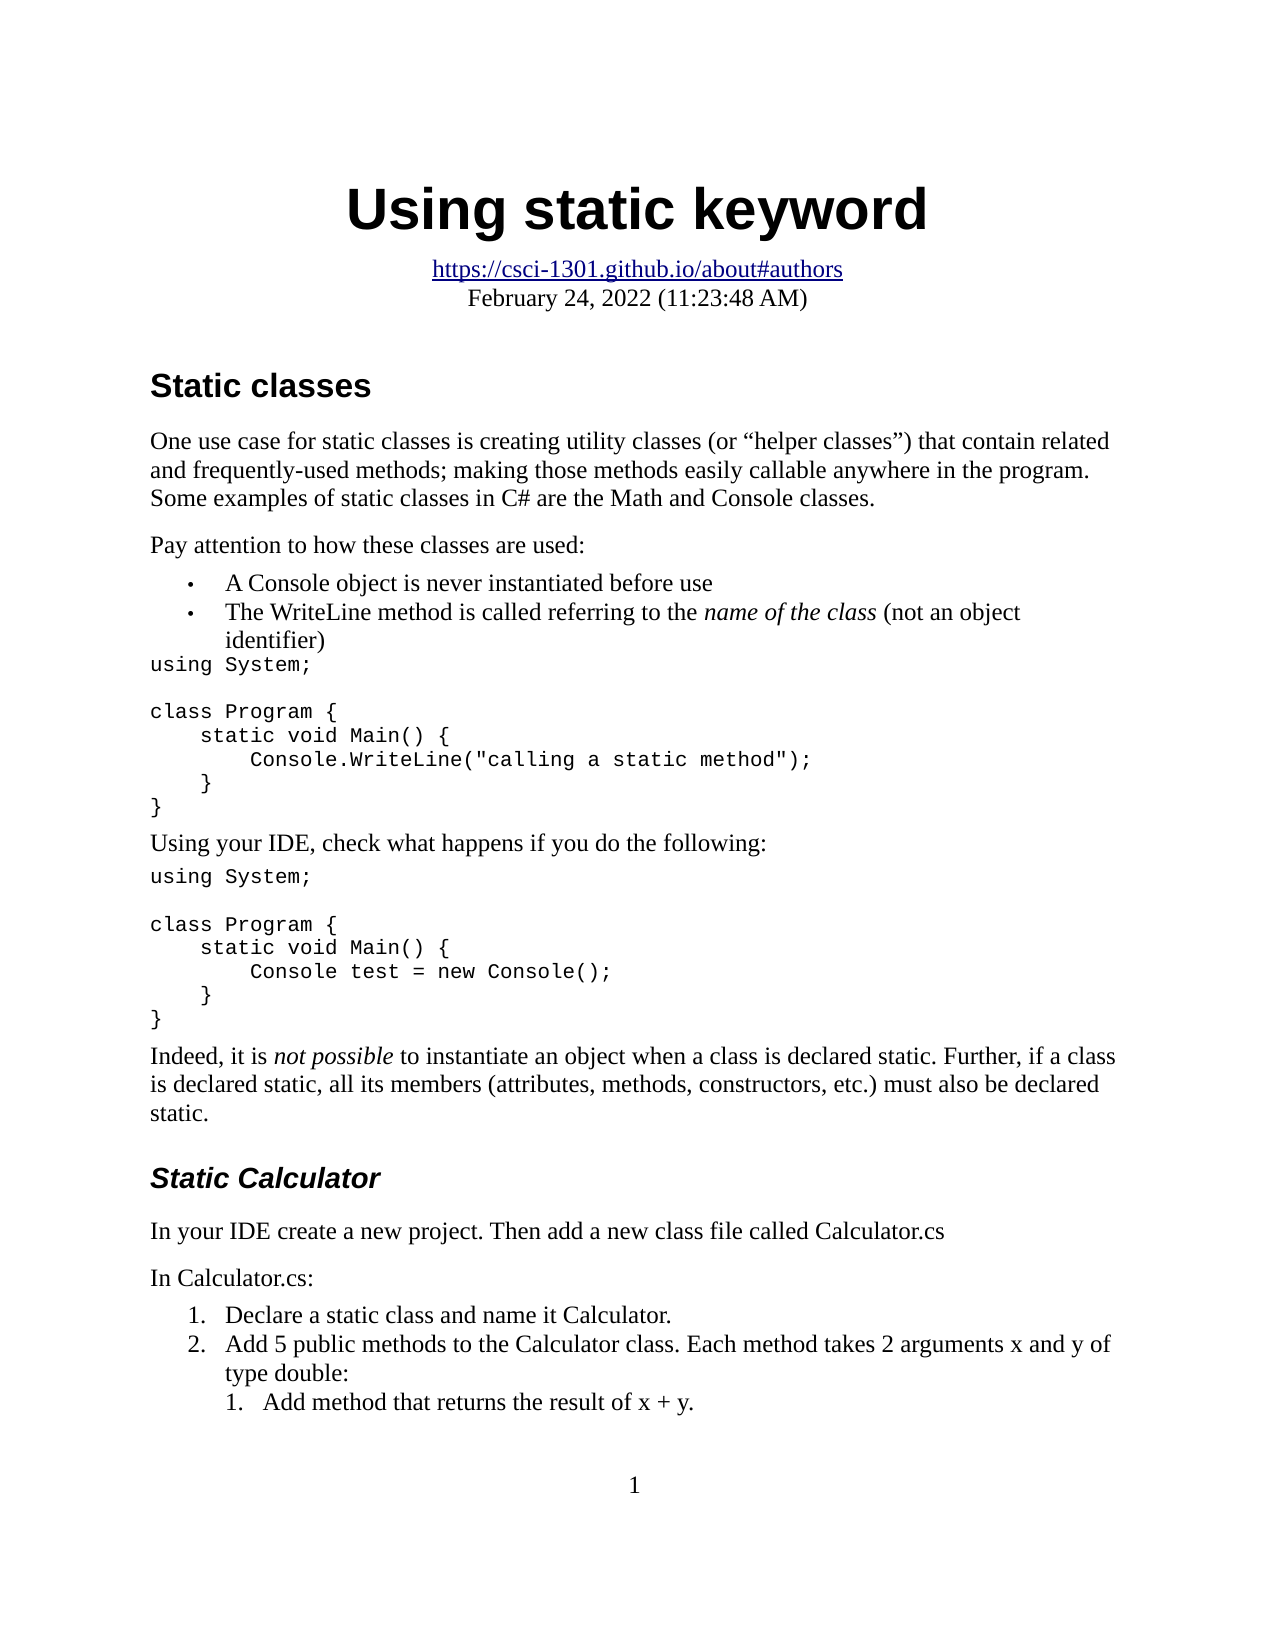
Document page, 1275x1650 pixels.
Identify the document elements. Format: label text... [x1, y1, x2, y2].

text } [150, 984, 1125, 1008]
text https://csci-1301.github.io/about#authors [150, 254, 1125, 283]
text Console test = new Console(); [150, 961, 1125, 984]
text February 24, 2022 (11:23:48 AM) [150, 283, 1125, 312]
text using System; [150, 654, 1125, 678]
text In Calculator.cs: [150, 1263, 1125, 1291]
subtitle Static classes [150, 366, 1125, 404]
text Using your IDE, check what happens if you do the following: [150, 828, 1125, 857]
text Indeed, it is not possible to instantiate an object when a class is declared static. Further, if a class is declared static, all its members (attributes, methods, constructors, etc.) must also be declared static. [150, 1041, 1125, 1127]
list Declare a static class and name it Calculator. [187, 1300, 1125, 1329]
text class Program { [150, 913, 1125, 937]
text } [150, 796, 1125, 819]
text Pay attention to how these classes are used: [150, 530, 1125, 559]
text One use case for static classes is creating utility classes (or “helper classes”) that contain related and frequently-used methods; making those methods easily callable anywhere in the program. Some examples of static classes in C# are the Math and Console classes. [150, 426, 1125, 512]
text static void Main() { [150, 937, 1125, 961]
list A Console object is never instantiated before use [187, 568, 1125, 597]
text } [150, 1008, 1125, 1032]
text class Program { [150, 701, 1125, 725]
list Add 5 public methods to the Calculator class. Each method takes 2 arguments x and y of type double: [187, 1329, 1125, 1387]
subtitle Static Calculator [150, 1161, 1125, 1194]
text Console.WriteLine("calling a static method"); [150, 749, 1125, 772]
text } [150, 772, 1125, 796]
text In your IDE create a new project. Then add a new class file called Calculator.cs [150, 1216, 1125, 1245]
text static void Main() { [150, 725, 1125, 749]
list Add method that returns the result of x + y. [225, 1387, 1125, 1415]
text using System; [150, 866, 1125, 890]
title Using static keyword [150, 175, 1125, 242]
list The WriteLine method is called referring to the name of the class (not an object identifier) [187, 597, 1125, 654]
